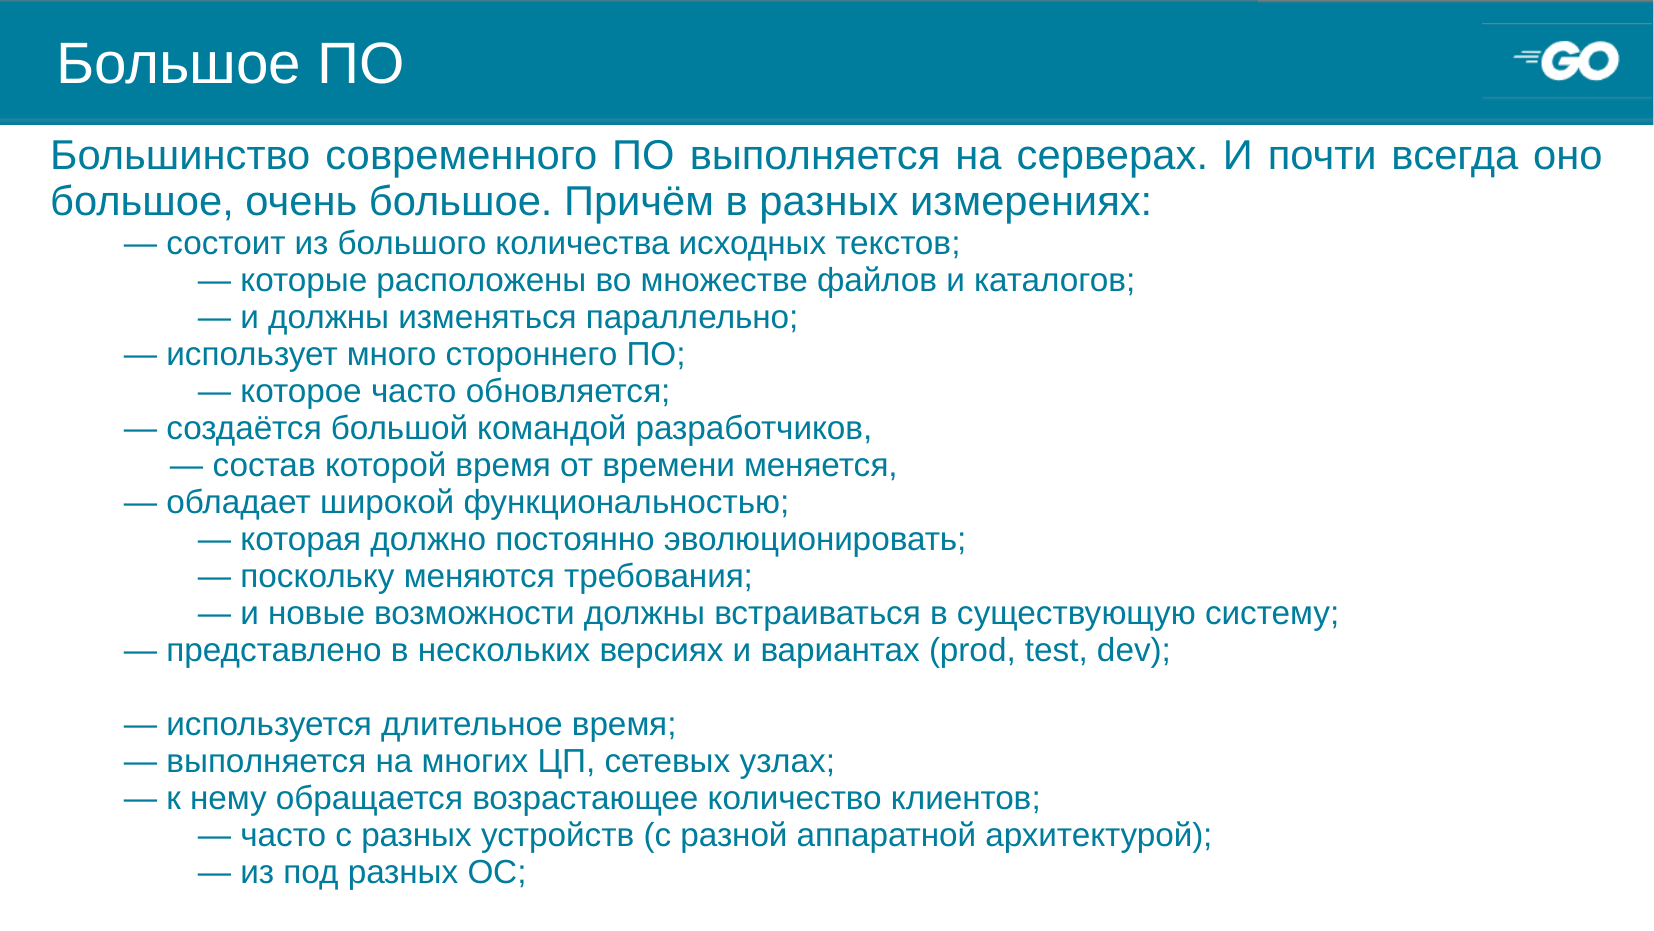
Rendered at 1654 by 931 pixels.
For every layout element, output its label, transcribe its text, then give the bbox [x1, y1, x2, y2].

picture [1542, 41, 1619, 81]
text_box Большое ПО [41, 23, 1495, 104]
text_box Большинство современного ПО выполняется на серверах. И почти всегда оно большое, очень большое. Причём в разных измерениях: — состоит из большого количества исходных текстов; — которые расположены во множестве файлов и каталогов; — и должны изменяться параллельно; — использует много стороннего ПО; — которое часто обновляется; — создаётся большой командой разработчиков, — состав которой время от времени меняется, — обладает широкой функциональностью; — которая должно постоянно эволюционировать; — поскольку меняются требования; — и новые возможности должны встраиваться в существующую систему; — представлено в нескольких версиях и вариантах (prod, test, dev); — используется длительное время; — выполняется на многих ЦП, сетевых узлах; — к нему обращается возрастающее количество клиентов; — часто с разных устройств (с разной аппаратной архитектурой); — из под разных ОС; [35, 124, 1619, 899]
